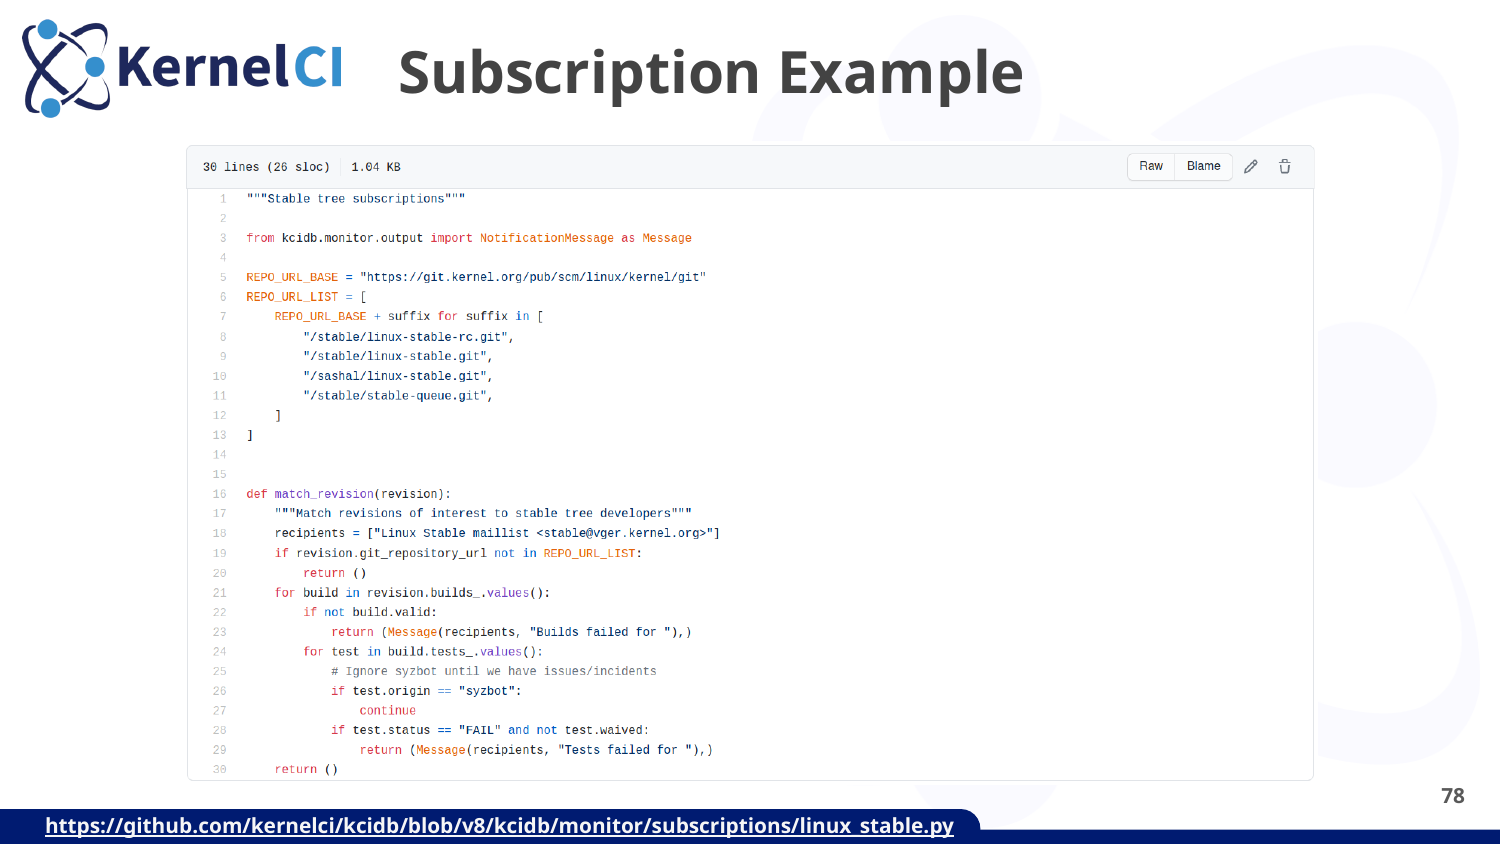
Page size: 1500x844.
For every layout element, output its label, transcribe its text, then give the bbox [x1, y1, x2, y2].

slide_number [1389, 764, 1480, 830]
picture [22, 19, 341, 118]
text_box https://github.com/kernelci/kcidb/blob/v8/kcidb/monitor/subscriptions/linux_stable.py [0, 809, 981, 844]
picture [182, 15, 1480, 828]
title Subscription Example [383, 23, 1455, 117]
